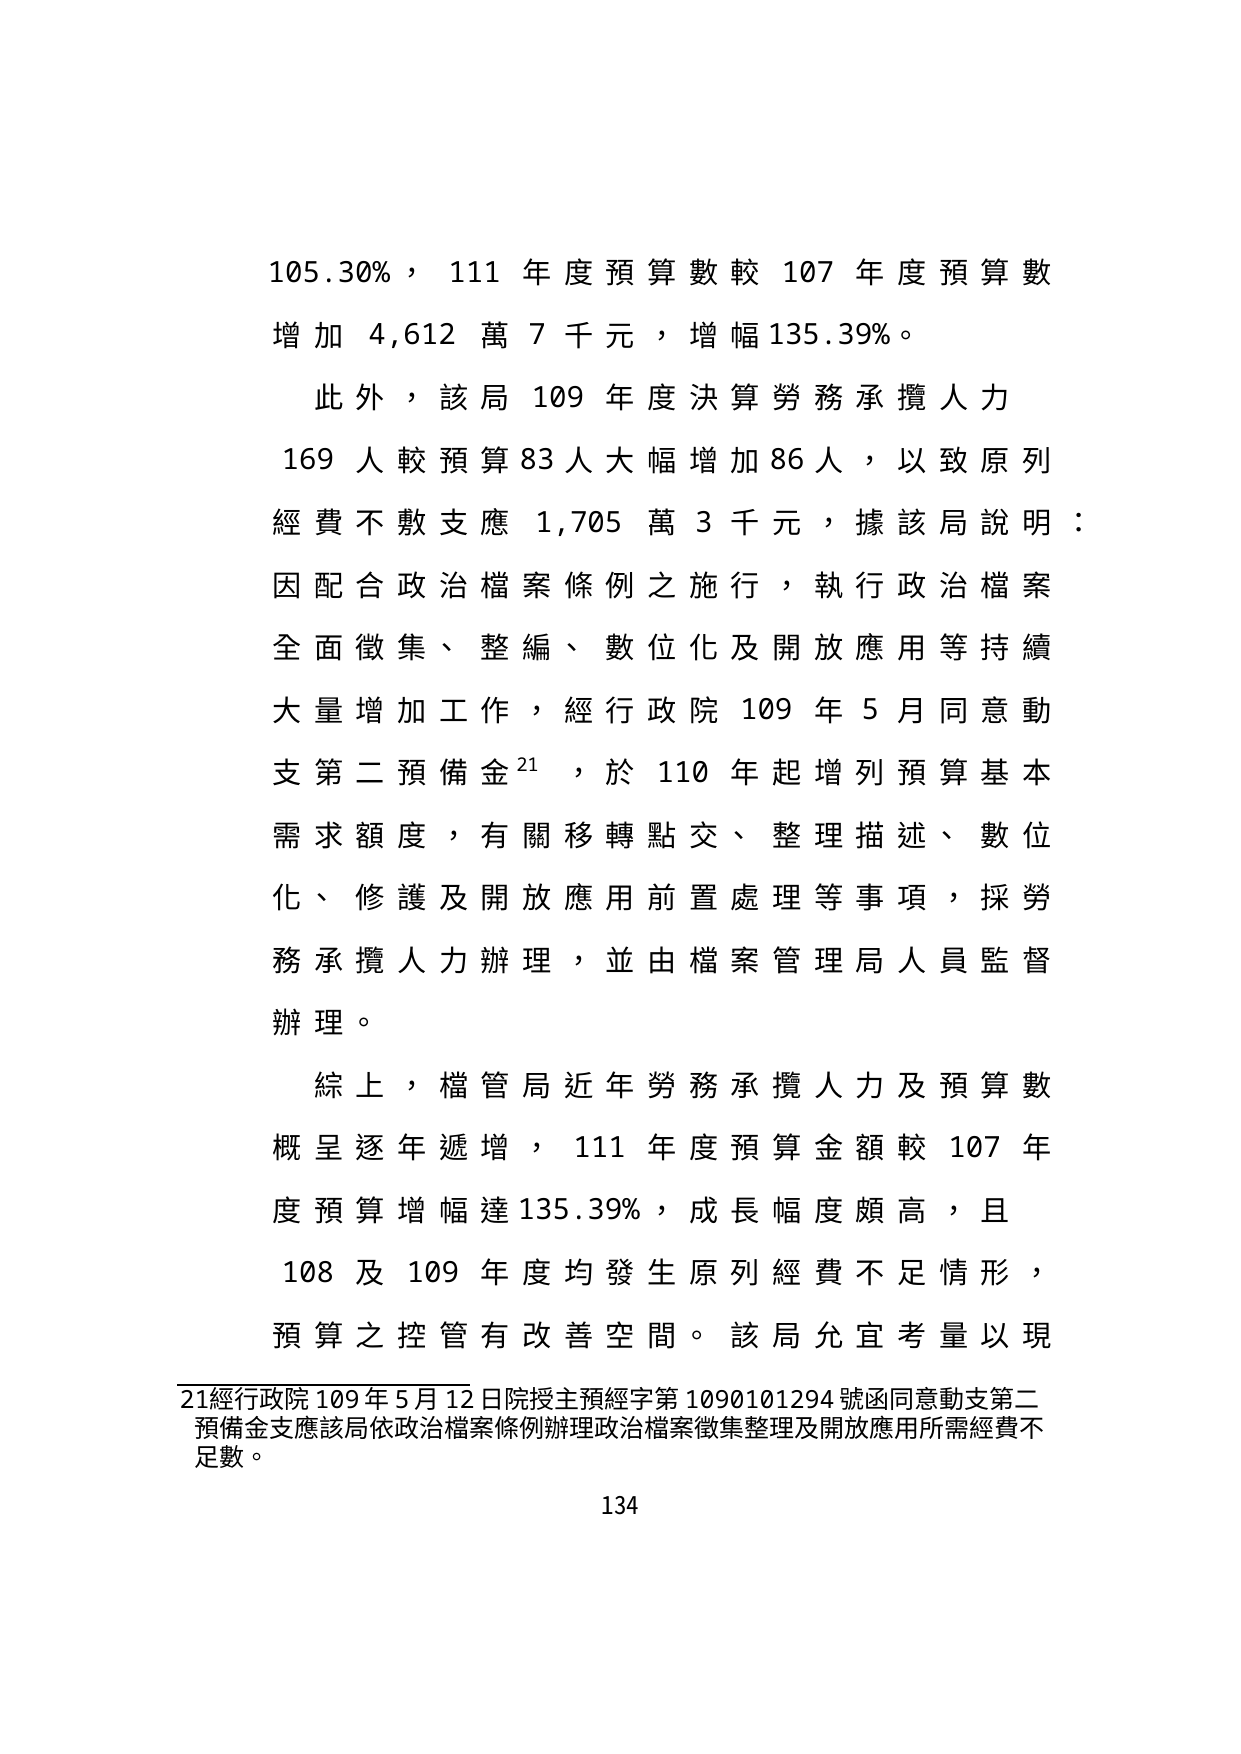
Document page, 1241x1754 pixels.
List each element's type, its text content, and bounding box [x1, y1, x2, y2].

text 105.30%，111年度預算數較107年度預算數增加4,612萬7千元，增幅135.39%。 [242, 229, 1058, 354]
text 綜上，檔管局近年勞務承攬人力及預算數概呈逐年遞增，111年度預算金額較107年度預算增幅達135.39%，成長幅度頗高，且108及109年度均發生原列經費不足情形，預算之控管有改善空間。該局允宜考量以現 [242, 1042, 1058, 1354]
text 經行政院109年5月12日院授主預經字第1090101294號函同意動支第二預備金支應該局依政治檔案條例辦理政治檔案徵集整理及開放應用所需經費不足數。 [179, 1385, 1063, 1473]
text 此外，該局109年度決算勞務承攬人力169人較預算83人大幅增加86人，以致原列經費不敷支應1,705萬3千元，據該局說明：因配合政治檔案條例之施行，執行政治檔案全面徵集、整編、數位化及開放應用等持續大量增加工作，經行政院109年5月同意動支第二預備金，於110年起增列預算基本需求額度，有關移轉點交、整理描述、數位化、修護及開放應用前置處理等事項，採勞務承攬人力辦理，並由檔案管理局人員監督辦理。 [242, 354, 1058, 1042]
